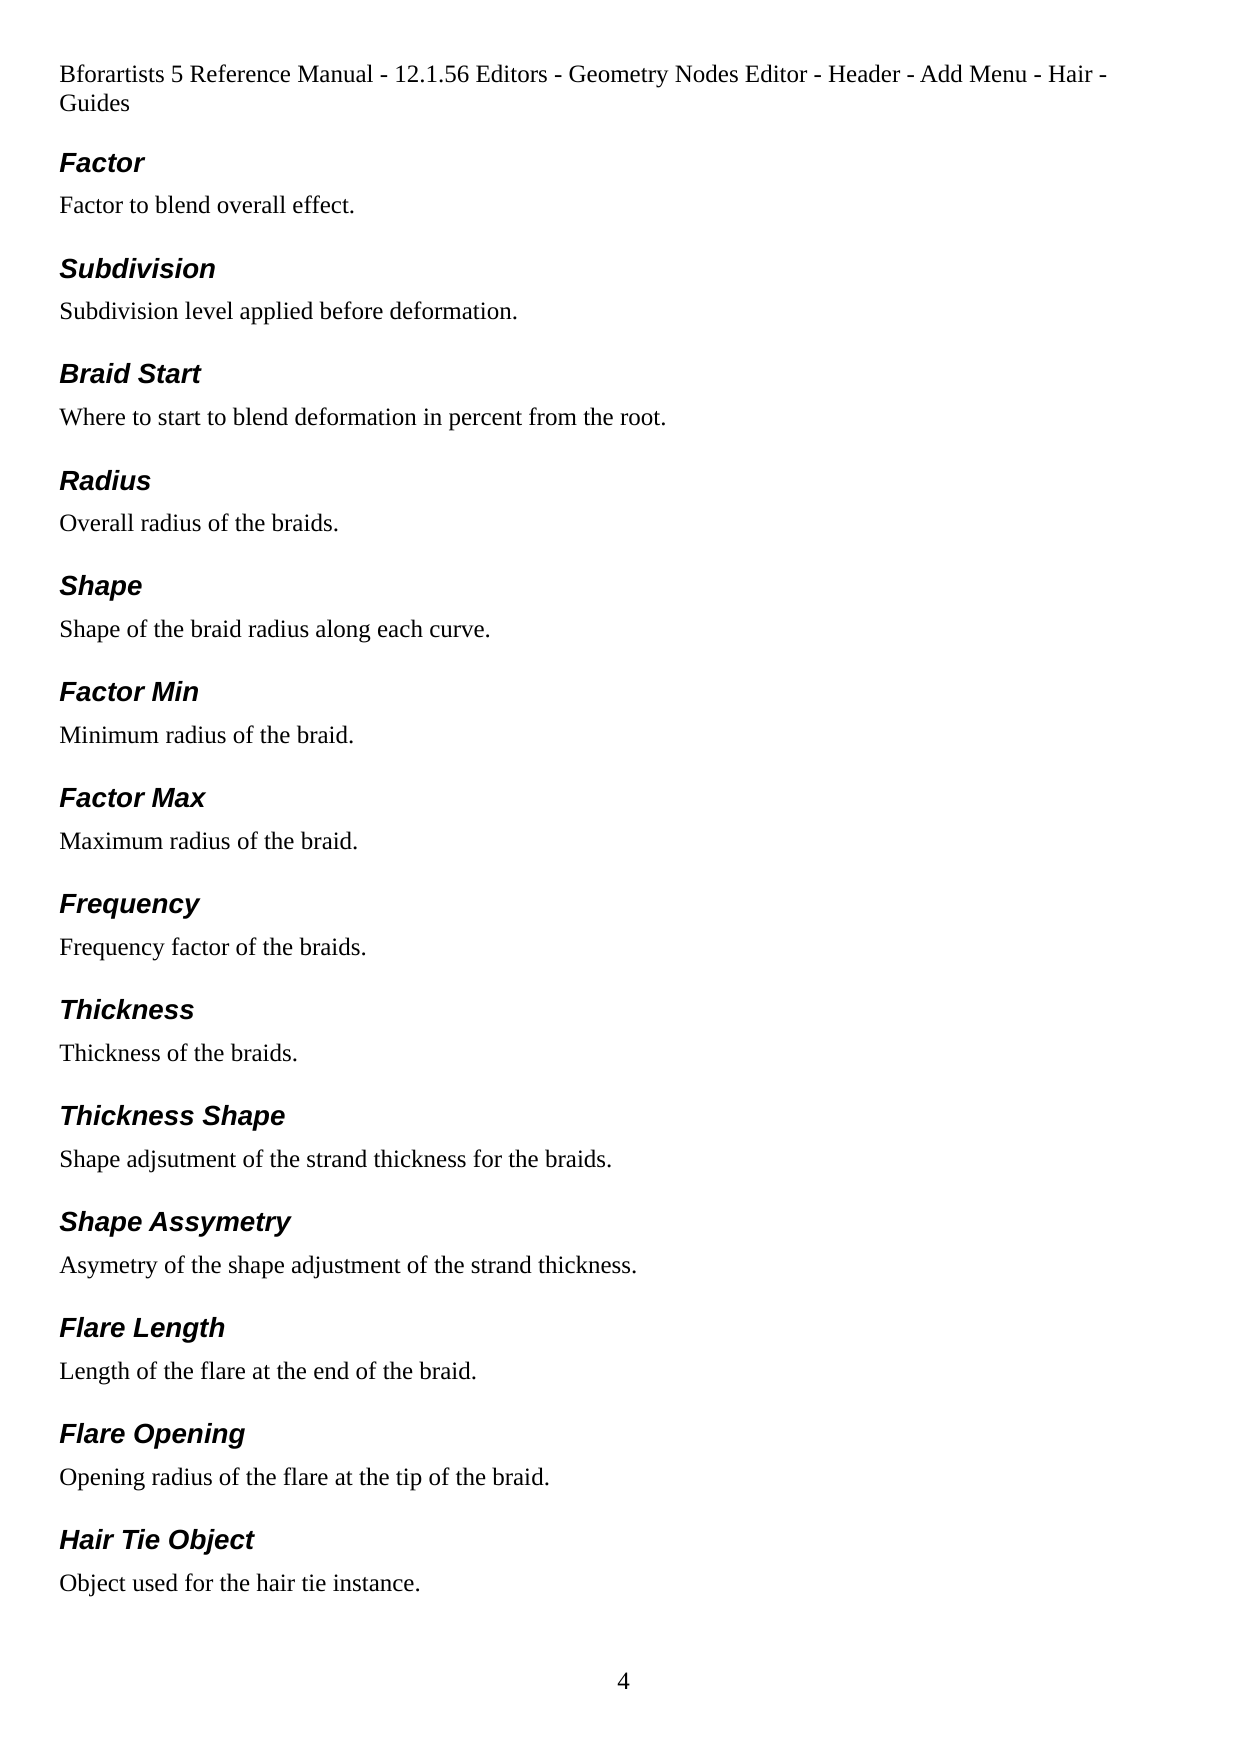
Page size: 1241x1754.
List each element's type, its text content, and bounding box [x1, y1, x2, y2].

subtitle Factor [59, 146, 1181, 178]
text Maximum radius of the braid. [59, 826, 1181, 855]
subtitle Factor Min [59, 676, 1181, 708]
text Shape adjsutment of the strand thickness for the braids. [59, 1144, 1181, 1173]
subtitle Thickness [59, 993, 1181, 1025]
text Length of the flare at the end of the braid. [59, 1356, 1181, 1384]
text Frequency factor of the braids. [59, 932, 1181, 961]
subtitle Shape [59, 570, 1181, 602]
text Subdivision level applied before deformation. [59, 296, 1181, 325]
text Shape of the braid radius along each curve. [59, 614, 1181, 643]
text Overall radius of the braids. [59, 508, 1181, 537]
subtitle Flare Length [59, 1311, 1181, 1343]
subtitle Factor Max [59, 782, 1181, 813]
subtitle Subdivision [59, 252, 1181, 284]
text Object used for the hair tie instance. [59, 1568, 1181, 1596]
text Opening radius of the flare at the tip of the braid. [59, 1462, 1181, 1490]
subtitle Frequency [59, 888, 1181, 919]
subtitle Hair Tie Object [59, 1523, 1181, 1555]
subtitle Flare Opening [59, 1417, 1181, 1449]
subtitle Radius [59, 464, 1181, 496]
subtitle Shape Assymetry [59, 1205, 1181, 1237]
text Factor to blend overall effect. [59, 190, 1181, 219]
text Where to start to blend deformation in percent from the root. [59, 402, 1181, 431]
text Minimum radius of the braid. [59, 720, 1181, 749]
subtitle Thickness Shape [59, 1099, 1181, 1131]
text Asymetry of the shape adjustment of the strand thickness. [59, 1250, 1181, 1278]
text Thickness of the braids. [59, 1038, 1181, 1067]
subtitle Braid Start [59, 358, 1181, 390]
